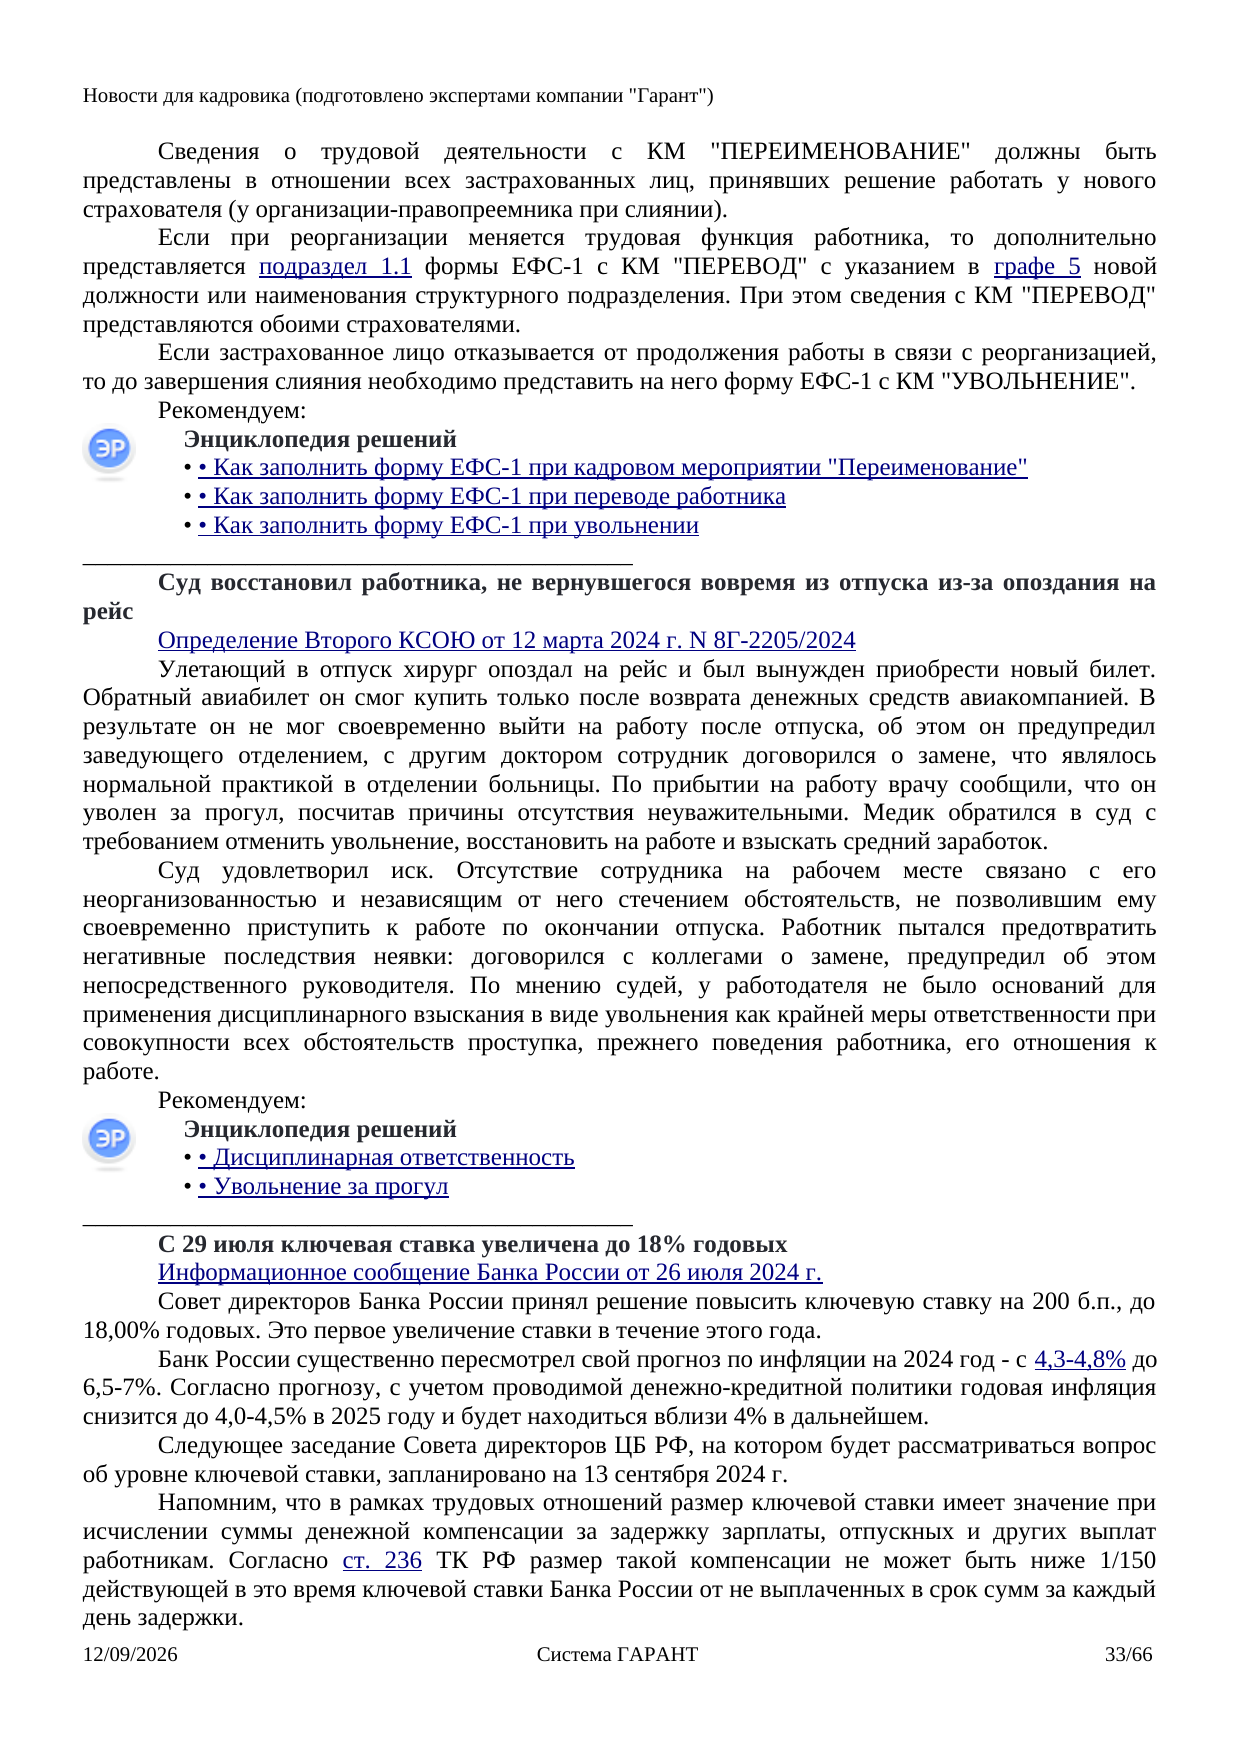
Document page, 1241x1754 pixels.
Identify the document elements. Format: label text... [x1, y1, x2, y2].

table_header Энциклопедия решений • • Дисциплинарная ответственность • • Увольнение за прогул [183, 1114, 1104, 1200]
text С 29 июля ключевая ставка увеличена до 18% годовых [83, 1229, 1157, 1257]
text Суд удовлетворил иск. Отсутствие сотрудника на рабочем месте связано с его неорганизованностью и независящим от него стечением обстоятельств, не позволившим ему своевременно приступить к работе по окончании отпуска. Работник пытался предотвратить негативные последствия неявки: договорился с коллегами о замене, предупредил об этом непосредственного руководителя. По мнению судей, у работодателя не было оснований для применения дисциплинарного взыскания в виде увольнения как крайней меры ответственности при совокупности всех обстоятельств проступка, прежнего поведения работника, его отношения к работе. [83, 855, 1157, 1085]
text Если застрахованное лицо отказывается от продолжения работы в связи с реорганизацией, то до завершения слияния необходимо представить на него форму ЕФС-1 с КМ "УВОЛЬНЕНИЕ". [83, 337, 1157, 395]
text Совет директоров Банка России принял решение повысить ключевую ставку на 200 б.п., до 18,00% годовых. Это первое увеличение ставки в течение этого года. [83, 1286, 1157, 1344]
table_header [83, 424, 183, 539]
text Если при реорганизации меняется трудовая функция работника, то дополнительно представляется подраздел 1.1 формы ЕФС-1 с КМ "ПЕРЕВОД" с указанием в графе 5 новой должности или наименования структурного подразделения. При этом сведения с КМ "ПЕРЕВОД" представляются обоими страхователями. [83, 222, 1157, 337]
table_header Энциклопедия решений • • Как заполнить форму ЕФС-1 при кадровом мероприятии "Переименование" • • Как заполнить форму ЕФС-1 при переводе работника • • Как заполнить форму ЕФС-1 при увольнении [183, 424, 1104, 539]
text Следующее заседание Совета директоров ЦБ РФ, на котором будет рассматриваться вопрос об уровне ключевой ставки, запланировано на 13 сентября 2024 г. [83, 1430, 1157, 1487]
text Улетающий в отпуск хирург опоздал на рейс и был вынужден приобрести новый билет. Обратный авиабилет он смог купить только после возврата денежных средств авиакомпанией. В результате он не мог своевременно выйти на работу после отпуска, об этом он предупредил заведующего отделением, с другим доктором сотрудник договорился о замене, что являлось нормальной практикой в отделении больницы. По прибытии на работу врачу сообщили, что он уволен за прогул, посчитав причины отсутствия неуважительными. Медик обратился в суд с требованием отменить увольнение, восстановить на работе и взыскать средний заработок. [83, 654, 1157, 855]
table_header [83, 1114, 183, 1200]
text Суд восстановил работника, не вернувшегося вовремя из отпуска из-за опоздания на рейс [83, 567, 1157, 625]
text Рекомендуем: [83, 395, 1157, 424]
text Информационное сообщение Банка России от 26 июля 2024 г. [83, 1257, 1157, 1286]
text Напомним, что в рамках трудовых отношений размер ключевой ставки имеет значение при исчислении суммы денежной компенсации за задержку зарплаты, отпускных и других выплат работникам. Согласно ст. 236 ТК РФ размер такой компенсации не может быть ниже 1/150 действующей в это время ключевой ставки Банка России от не выплаченных в срок сумм за каждый день задержки. [83, 1487, 1157, 1631]
text ____________________________________________ [83, 539, 1157, 567]
text Банк России существенно пересмотрел свой прогноз по инфляции на 2024 год - с 4,3-4,8% до 6,5-7%. Согласно прогнозу, с учетом проводимой денежно-кредитной политики годовая инфляция снизится до 4,0-4,5% в 2025 году и будет находиться вблизи 4% в дальнейшем. [83, 1344, 1157, 1430]
text Определение Второго КСОЮ от 12 марта 2024 г. N 8Г-2205/2024 [83, 625, 1157, 654]
picture [82, 423, 136, 483]
text Сведения о трудовой деятельности с КМ "ПЕРЕИМЕНОВАНИЕ" должны быть представлены в отношении всех застрахованных лиц, принявших решение работать у нового страхователя (у организации-правопреемника при слиянии). [83, 136, 1157, 222]
text Рекомендуем: [83, 1085, 1157, 1114]
picture [82, 1113, 136, 1173]
text ____________________________________________ [83, 1200, 1157, 1229]
